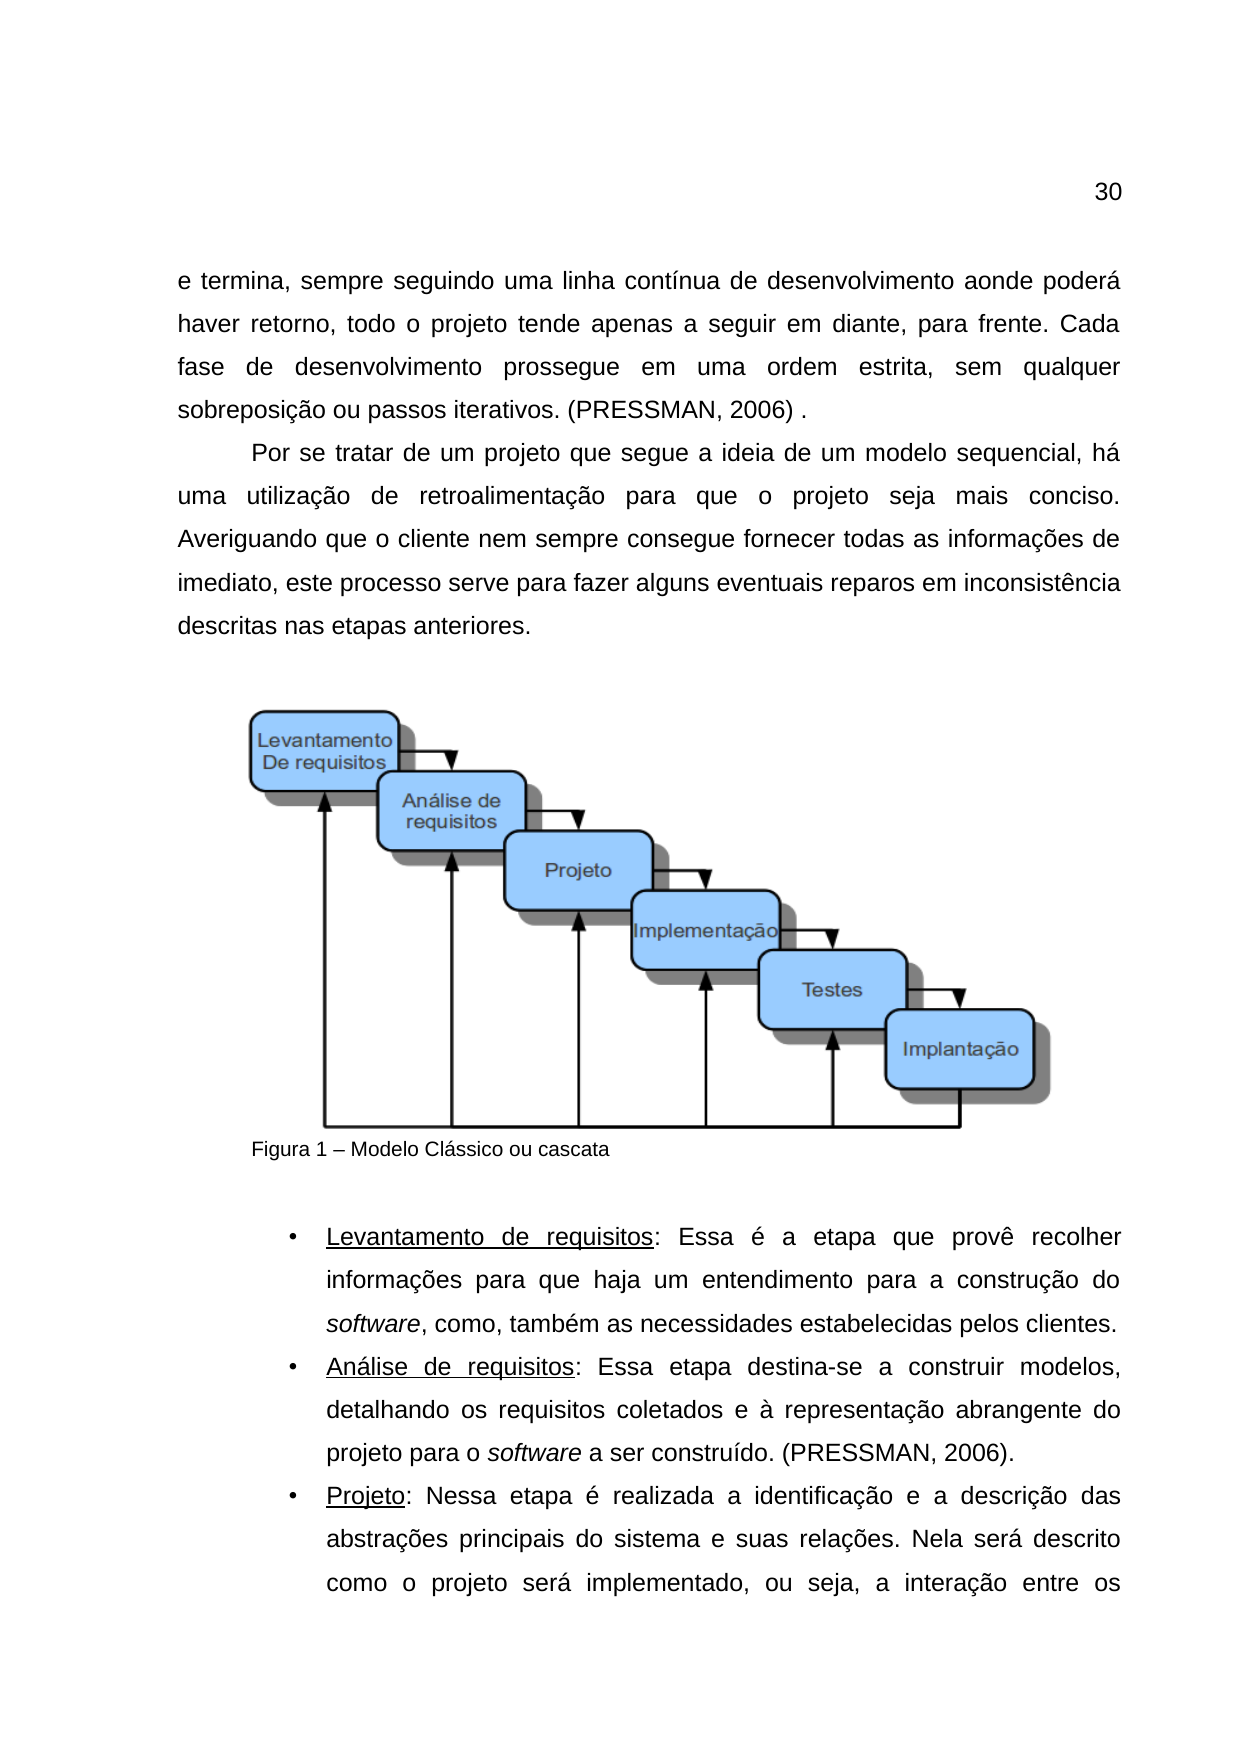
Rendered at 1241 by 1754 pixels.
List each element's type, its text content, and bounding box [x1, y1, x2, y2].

text e termina, sempre seguindo uma linha contínua de desenvolvimento aonde poderá haver retorno, todo o projeto tende apenas a seguir em diante, para frente. Cada fase de desenvolvimento prossegue em uma ordem estrita, sem qualquer sobreposição ou passos iterativos. (PRESSMAN, 2006) . [177, 266, 1122, 424]
picture [236, 697, 1064, 1137]
list Levantamento de requisitos: Essa é a etapa que provê recolher informações para que haja um entendimento para a construção do software, como, também as necessidades estabelecidas pelos clientes. [288, 1222, 1122, 1337]
list Projeto: Nessa etapa é realizada a identificação e a descrição das abstrações principais do sistema e suas relações. Nela será descrito como o projeto será implementado, ou seja, a interação entre os [288, 1481, 1122, 1596]
text Por se tratar de um projeto que segue a ideia de um modelo sequencial, há uma utilização de retroalimentação para que o projeto seja mais conciso. Averiguando que o cliente nem sempre consegue fornecer todas as informações de imediato, este processo serve para fazer alguns eventuais reparos em inconsistência descritas nas etapas anteriores. [177, 438, 1122, 639]
list Análise de requisitos: Essa etapa destina-se a construir modelos, detalhando os requisitos coletados e à representação abrangente do projeto para o software a ser construído. (PRESSMAN, 2006). [288, 1352, 1122, 1467]
text Figura 1 – Modelo Clássico ou cascata [177, 1137, 1122, 1161]
